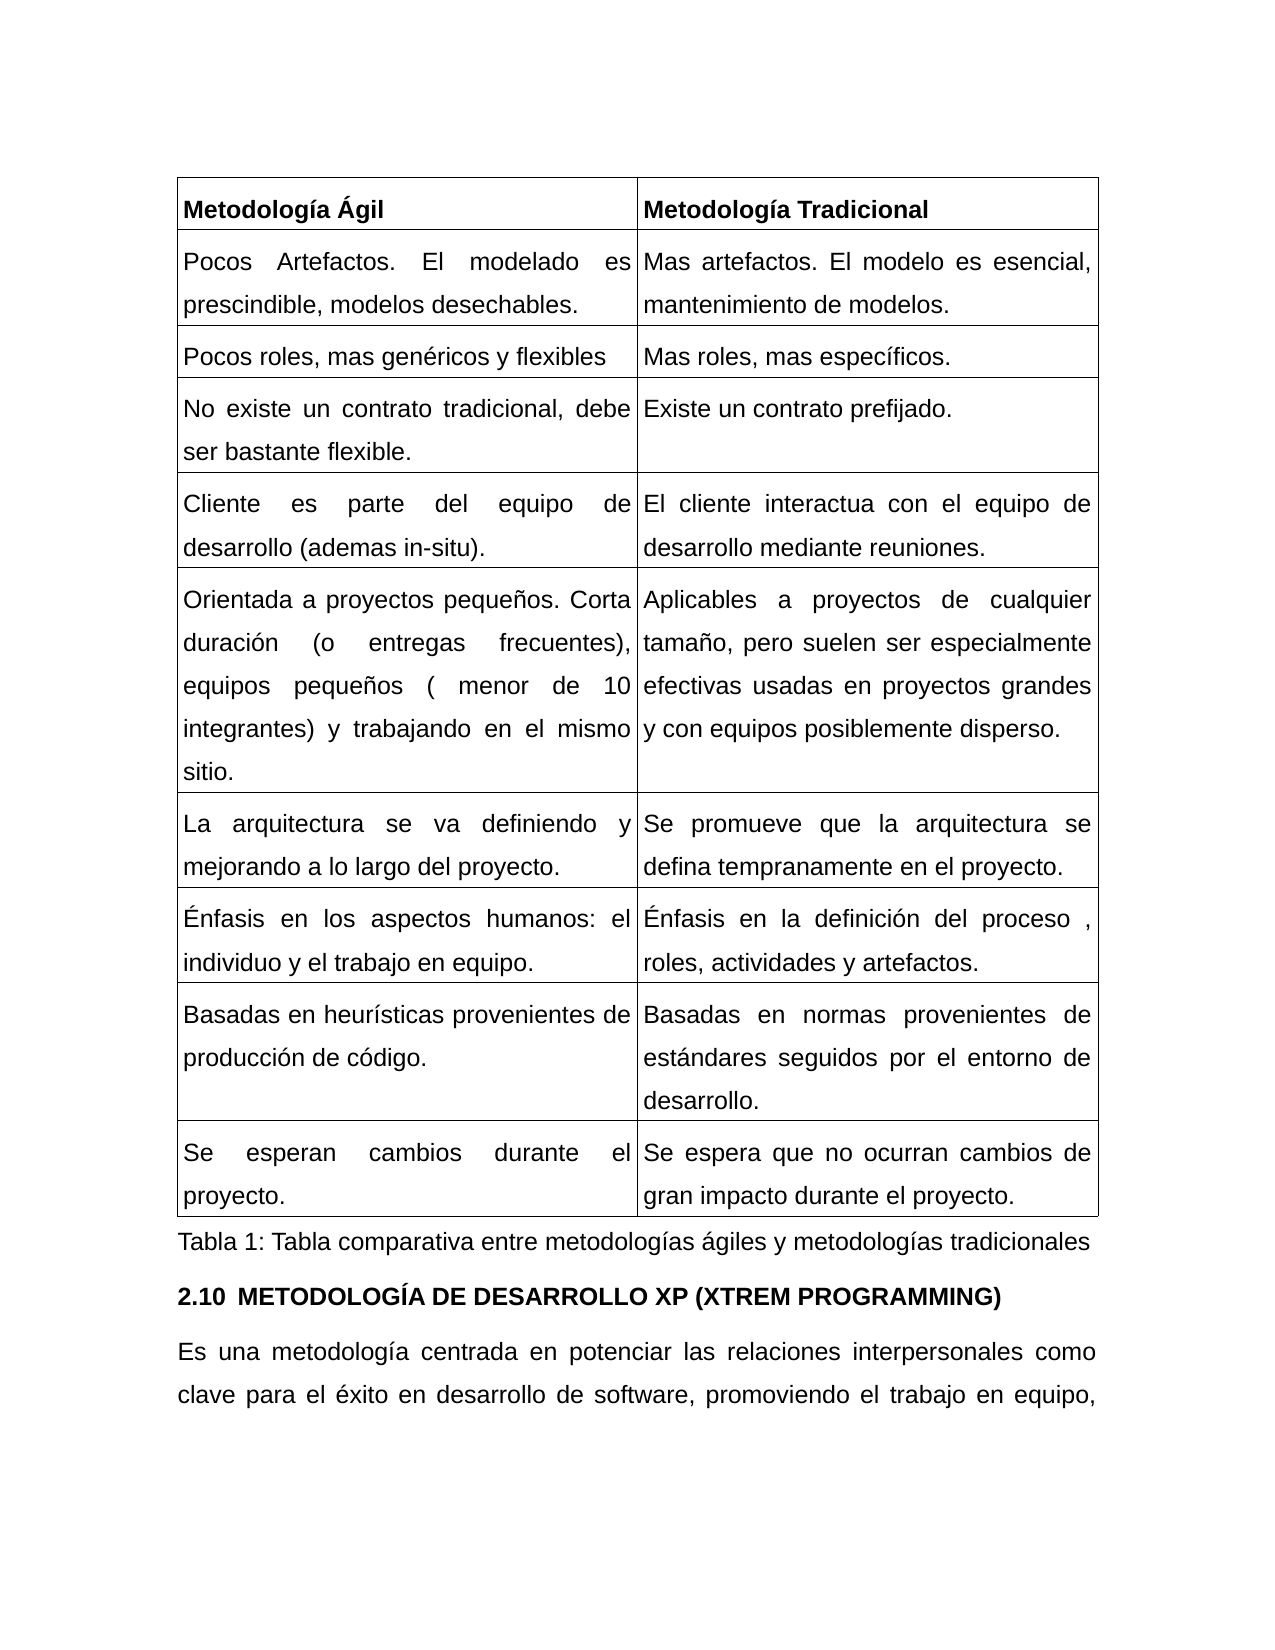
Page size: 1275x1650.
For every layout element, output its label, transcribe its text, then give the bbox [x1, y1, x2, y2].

table_cell El cliente interactua con el equipo de desarrollo mediante reuniones. [638, 473, 1098, 567]
table_cell Orientada a proyectos pequeños. Corta duración (o entregas frecuentes), equipos pequeños ( menor de 10 integrantes) y trabajando en el mismo sitio. [178, 568, 637, 792]
table_cell Pocos roles, mas genéricos y flexibles [178, 326, 637, 377]
table_cell Cliente es parte del equipo de desarrollo (ademas in-situ). [178, 473, 637, 567]
table_cell Se esperan cambios durante el proyecto. [178, 1121, 637, 1216]
table_cell Aplicables a proyectos de cualquier tamaño, pero suelen ser especialmente efectivas usadas en proyectos grandes y con equipos posiblemente disperso. [638, 568, 1098, 792]
table_cell Existe un contrato prefijado. [638, 378, 1098, 472]
table_cell Mas artefactos. El modelo es esencial, mantenimiento de modelos. [638, 230, 1098, 324]
table_cell Pocos Artefactos. El modelado es prescindible, modelos desechables. [178, 230, 637, 324]
table_header Metodología Ágil [178, 178, 637, 229]
table_header Metodología Tradicional [638, 178, 1098, 229]
table_cell Énfasis en la definición del proceso , roles, actividades y artefactos. [638, 888, 1098, 982]
table_cell Basadas en normas provenientes de estándares seguidos por el entorno de desarrollo. [638, 983, 1098, 1120]
table_cell No existe un contrato tradicional, debe ser bastante flexible. [178, 378, 637, 472]
table_cell La arquitectura se va definiendo y mejorando a lo largo del proyecto. [178, 793, 637, 887]
subtitle METODOLOGÍA DE DESARROLLO XP (XTREM PROGRAMMING) [177, 1282, 1098, 1311]
table_cell Se espera que no ocurran cambios de gran impacto durante el proyecto. [638, 1121, 1098, 1216]
table_cell Basadas en heurísticas provenientes de producción de código. [178, 983, 637, 1120]
table_cell Mas roles, mas específicos. [638, 326, 1098, 377]
text Tabla 1: Tabla comparativa entre metodologías ágiles y metodologías tradicionales [177, 1227, 1098, 1256]
table_cell Se promueve que la arquitectura se defina tempranamente en el proyecto. [638, 793, 1098, 887]
table_cell Énfasis en los aspectos humanos: el individuo y el trabajo en equipo. [178, 888, 637, 982]
text Es una metodología centrada en potenciar las relaciones interpersonales como clave para el éxito en desarrollo de software, promoviendo el trabajo en equipo, [177, 1337, 1098, 1409]
